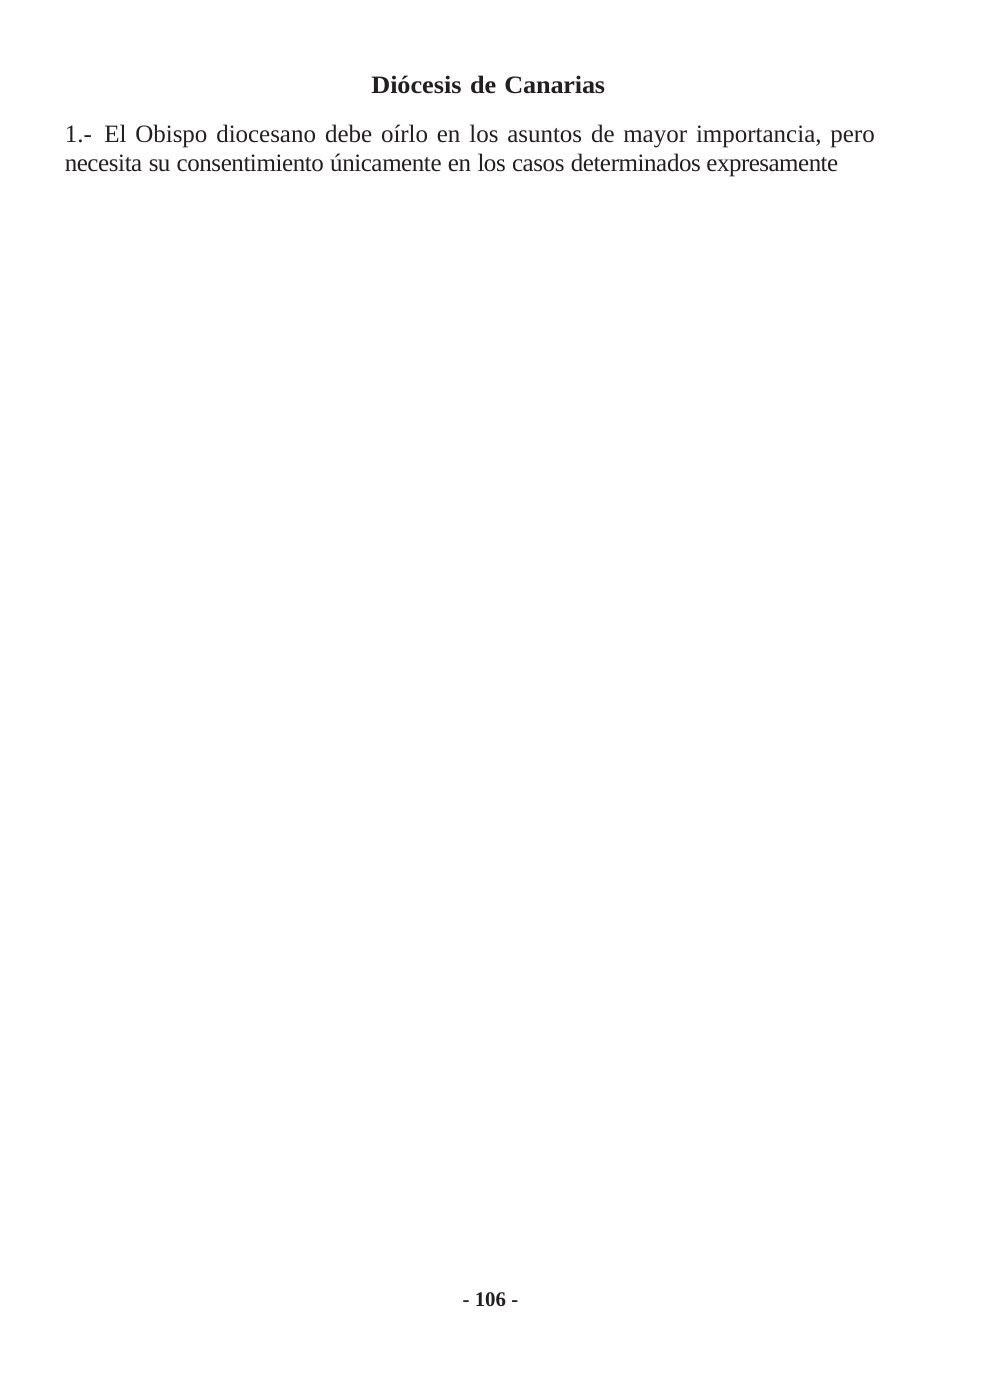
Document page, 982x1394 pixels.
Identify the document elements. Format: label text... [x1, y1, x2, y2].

text 1.- El Obispo diocesano debe oírlo en los asuntos de mayor importancia, pero necesita su consentimiento únicamente en los casos determinados expresamente [64, 119, 875, 177]
